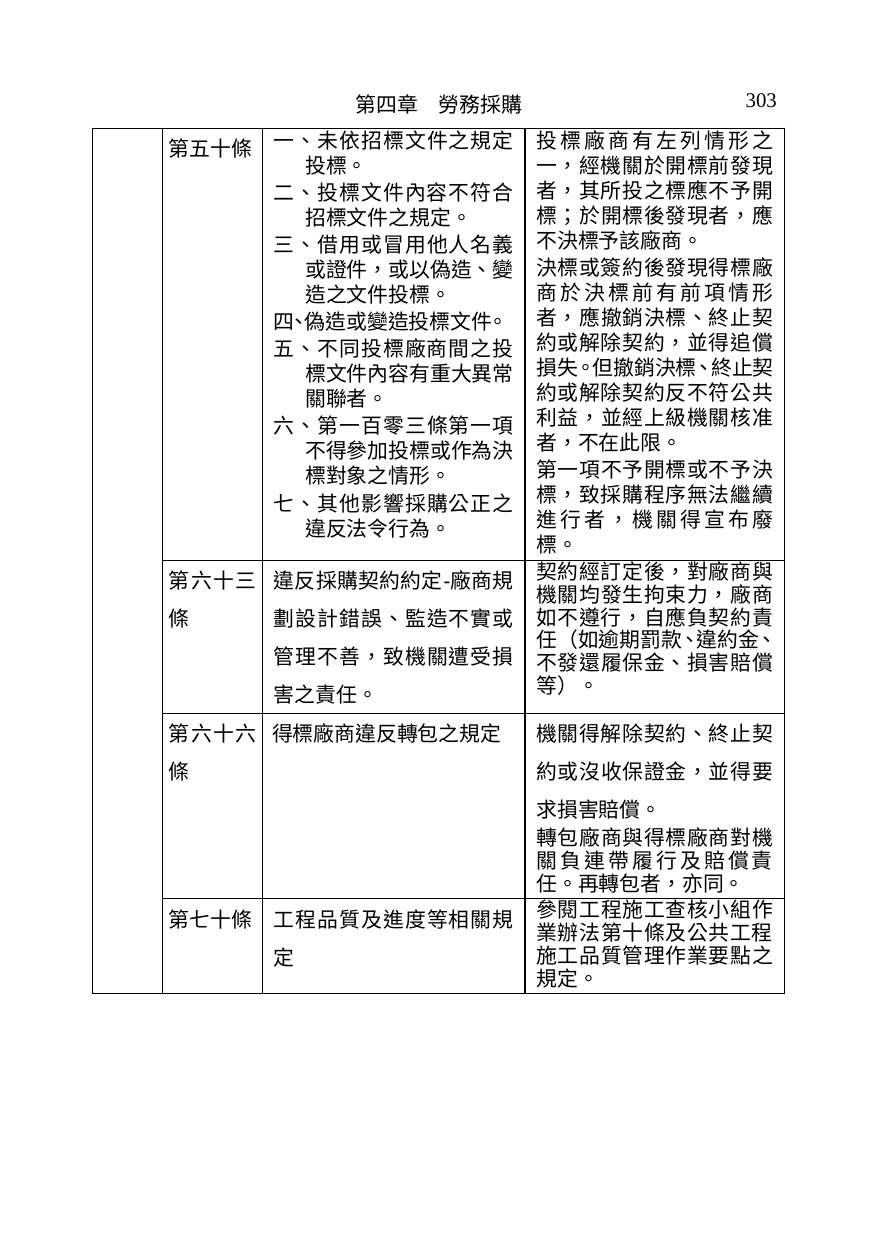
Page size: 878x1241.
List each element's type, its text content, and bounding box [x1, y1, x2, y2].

table_cell 一、未依招標文件之規定投標。 二、投標文件內容不符合招標文件之規定。 三、借用或冒用他人名義或證件，或以偽造、變造之文件投標。 四、偽造或變造投標文件。 五、不同投標廠商間之投標文件內容有重大異常關聯者。 六、第一百零三條第一項不得參加投標或作為決標對象之情形。 七、其他影響採購公正之違反法令行為。 [263, 129, 524, 560]
table_cell 第六十三條 [163, 561, 262, 712]
table_cell 第六十六條 [163, 714, 262, 898]
table_cell [93, 129, 162, 993]
table_cell 第七十條 [163, 899, 262, 993]
table_cell 投標廠商有左列情形之一，經機關於開標前發現者，其所投之標應不予開標；於開標後發現者，應不決標予該廠商。 決標或簽約後發現得標廠商於決標前有前項情形者，應撤銷決標、終止契約或解除契約，並得追償損失。但撤銷決標、終止契約或解除契約反不符公共利益，並經上級機關核准者，不在此限。 第一項不予開標或不予決標，致採購程序無法繼續進行者，機關得宣布廢標。 [526, 129, 784, 560]
table_cell 工程品質及進度等相關規定 [263, 899, 524, 993]
table_cell 違反採購契約約定-廠商規劃設計錯誤、監造不實或管理不善，致機關遭受損害之責任。 [263, 561, 524, 712]
table_cell 第五十條 [163, 129, 262, 560]
table_cell 契約經訂定後，對廠商與機關均發生拘束力，廠商如不遵行，自應負契約責任（如逾期罰款、違約金、不發還履保金、損害賠償等）。 [526, 561, 784, 712]
table_cell 得標廠商違反轉包之規定 [263, 714, 524, 898]
table_cell 參閱工程施工查核小組作業辦法第十條及公共工程施工品質管理作業要點之規定。 [526, 899, 784, 993]
table_cell 機關得解除契約、終止契約或沒收保證金，並得要求損害賠償。 轉包廠商與得標廠商對機關負連帶履行及賠償責任。再轉包者，亦同。 [526, 714, 784, 898]
